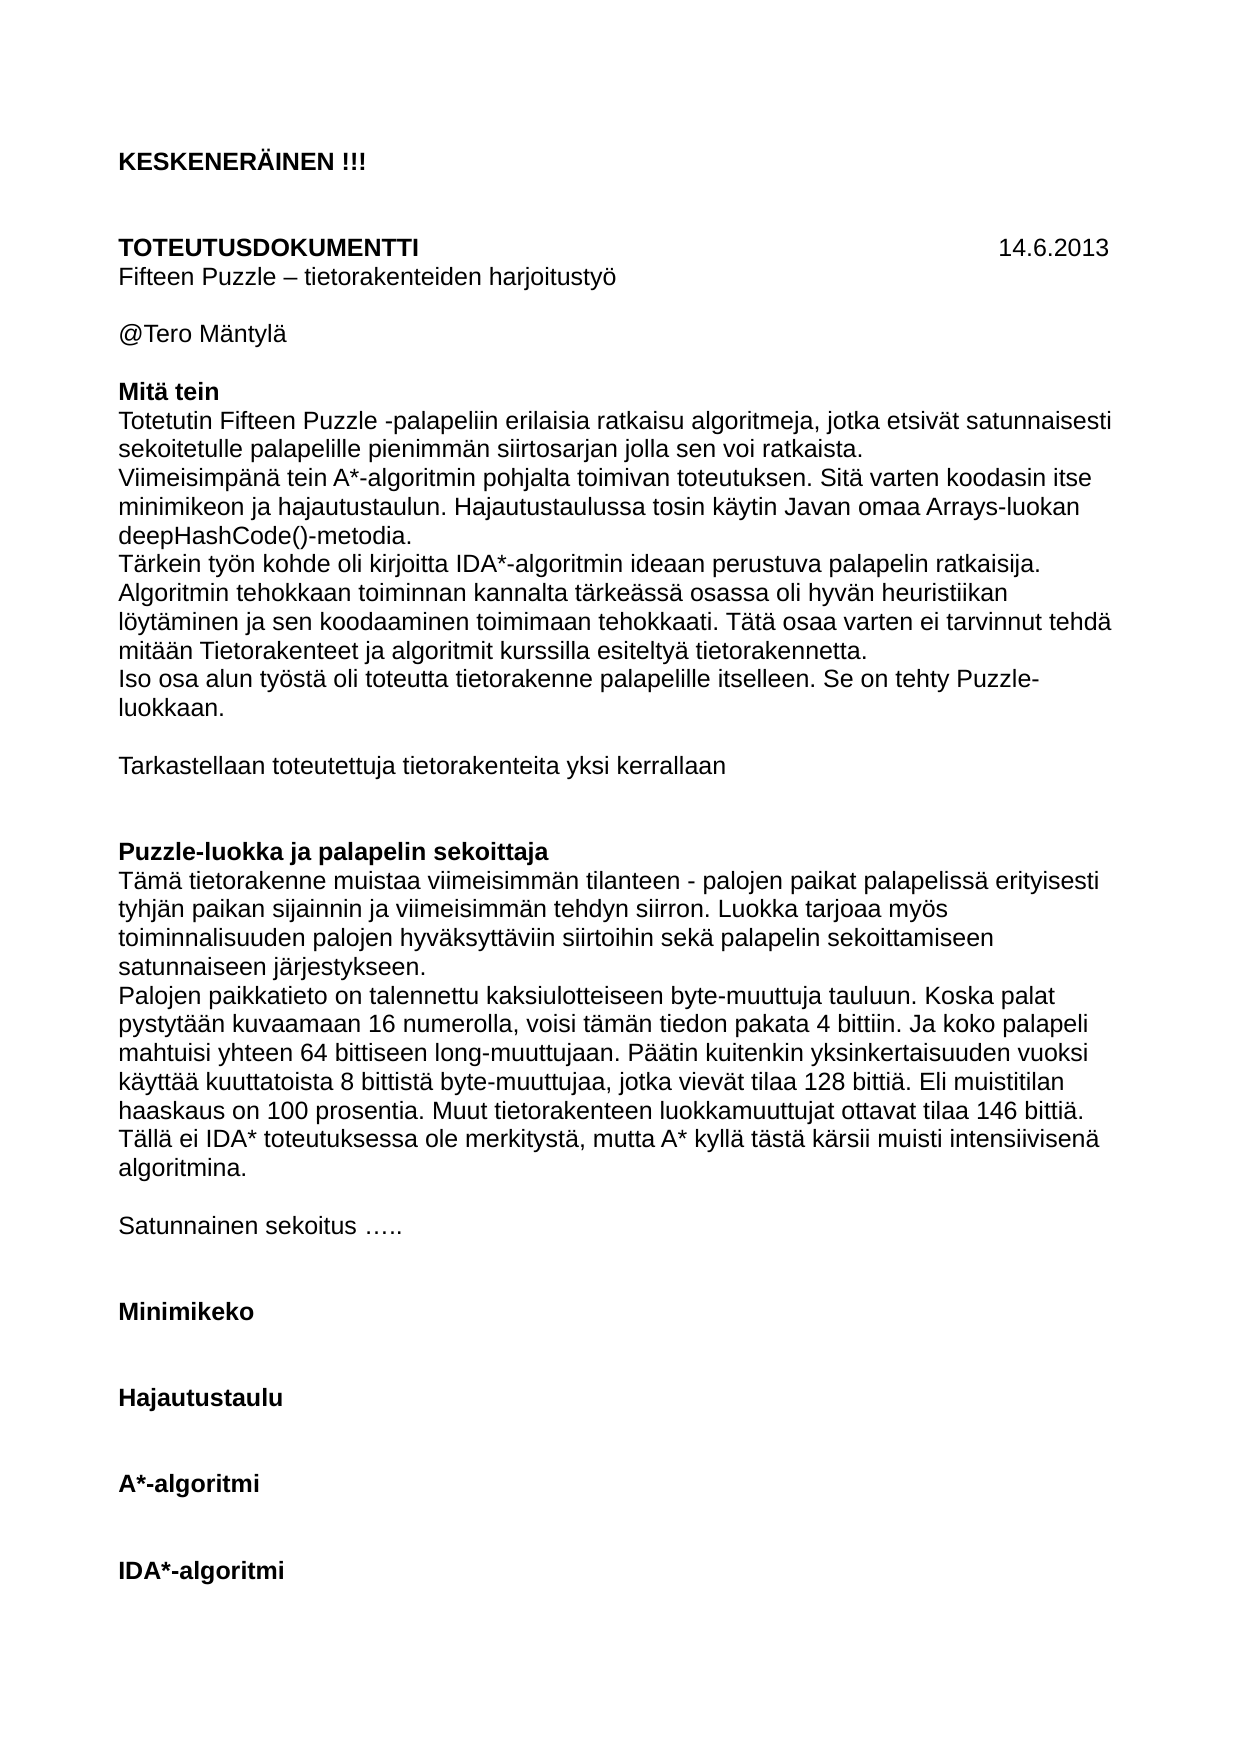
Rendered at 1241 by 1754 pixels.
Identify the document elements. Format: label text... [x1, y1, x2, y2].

text Fifteen Puzzle – tietorakenteiden harjoitustyö [118, 262, 1122, 291]
text Minimikeko [118, 1297, 1122, 1326]
text Iso osa alun työstä oli toteutta tietorakenne palapelille itselleen. Se on tehty Puzzle-luokkaan. [118, 664, 1122, 722]
text Palojen paikkatieto on talennettu kaksiulotteiseen byte-muuttuja tauluun. Koska palat pystytään kuvaamaan 16 numerolla, voisi tämän tiedon pakata 4 bittiin. Ja koko palapeli mahtuisi yhteen 64 bittiseen long-muuttujaan. Päätin kuitenkin yksinkertaisuuden vuoksi käyttää kuuttatoista 8 bittistä byte-muuttujaa, jotka vievät tilaa 128 bittiä. Eli muistitilan haaskaus on 100 prosentia. Muut tietorakenteen luokkamuuttujat ottavat tilaa 146 bittiä. Tällä ei IDA* toteutuksessa ole merkitystä, mutta A* kyllä tästä kärsii muisti intensiivisenä algoritmina. [118, 981, 1122, 1182]
text Satunnainen sekoitus ….. [118, 1211, 1122, 1239]
text Tärkein työn kohde oli kirjoitta IDA*-algoritmin ideaan perustuva palapelin ratkaisija. Algoritmin tehokkaan toiminnan kannalta tärkeässä osassa oli hyvän heuristiikan löytäminen ja sen koodaaminen toimimaan tehokkaati. Tätä osaa varten ei tarvinnut tehdä mitään Tietorakenteet ja algoritmit kurssilla esiteltyä tietorakennetta. [118, 549, 1122, 664]
text Mitä tein [118, 377, 1122, 406]
text A*-algoritmi [118, 1469, 1122, 1498]
text IDA*-algoritmi [118, 1556, 1122, 1584]
text Tarkastellaan toteutettuja tietorakenteita yksi kerrallaan [118, 751, 1122, 779]
text Hajautustaulu [118, 1383, 1122, 1412]
text Totetutin Fifteen Puzzle -palapeliin erilaisia ratkaisu algoritmeja, jotka etsivät satunnaisesti sekoitetulle palapelille pienimmän siirtosarjan jolla sen voi ratkaista. [118, 406, 1122, 463]
text KESKENERÄINEN !!! [118, 147, 1122, 176]
text Tämä tietorakenne muistaa viimeisimmän tilanteen - palojen paikat palapelissä erityisesti tyhjän paikan sijainnin ja viimeisimmän tehdyn siirron. Luokka tarjoaa myös toiminnalisuuden palojen hyväksyttäviin siirtoihin sekä palapelin sekoittamiseen satunnaiseen järjestykseen. [118, 866, 1122, 981]
text Puzzle-luokka ja palapelin sekoittaja [118, 837, 1122, 866]
text @Tero Mäntylä [118, 319, 1122, 348]
text TOTEUTUSDOKUMENTTI 14.6.2013 [118, 233, 1122, 262]
text Viimeisimpänä tein A*-algoritmin pohjalta toimivan toteutuksen. Sitä varten koodasin itse minimikeon ja hajautustaulun. Hajautustaulussa tosin käytin Javan omaa Arrays-luokan deepHashCode()-metodia. [118, 463, 1122, 549]
